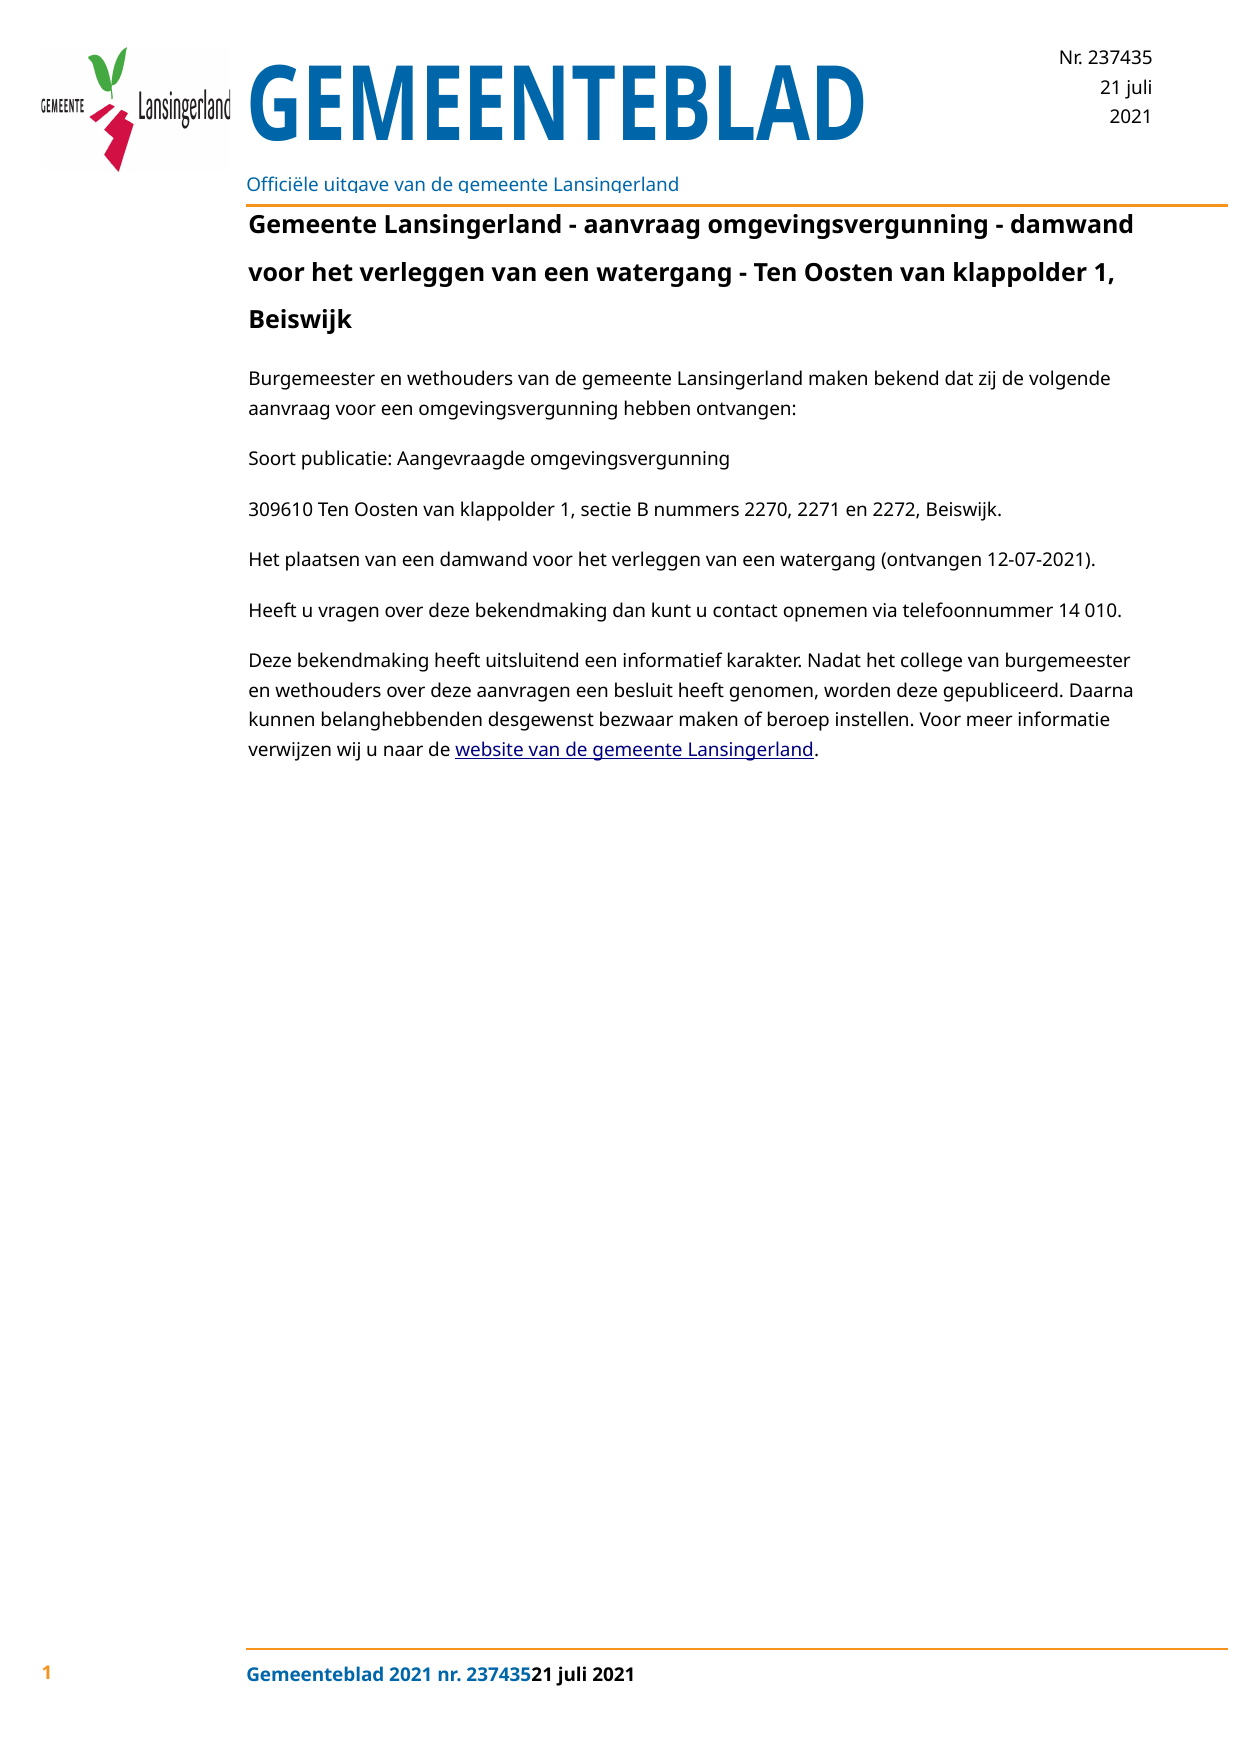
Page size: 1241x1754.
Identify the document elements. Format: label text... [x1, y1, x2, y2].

text Heeft u vragen over deze bekendmaking dan kunt u contact opnemen via telefoonnummer 14 010. [248, 597, 1152, 622]
text Burgemeester en wethouders van de gemeente Lansingerland maken bekend dat zij de volgende aanvraag voor een omgevingsvergunning hebben ontvangen: [248, 366, 1152, 421]
picture [41, 47, 231, 172]
text Gemeente Lansingerland - aanvraag omgevingsvergunning - damwand voor het verleggen van een watergang - Ten Oosten van klappolder 1, Beiswijk [248, 207, 1152, 336]
text 309610 Ten Oosten van klappolder 1, sectie B nummers 2270, 2271 en 2272, Beiswijk. [248, 496, 1152, 522]
text Het plaatsen van een damwand voor het verleggen van een watergang (ontvangen 12-07-2021). [248, 546, 1152, 572]
text Deze bekendmaking heeft uitsluitend een informatief karakter. Nadat het college van burgemeester en wethouders over deze aanvragen een besluit heeft genomen, worden deze gepubliceerd. Daarna kunnen belanghebbenden desgewenst bezwaar maken of beroep instellen. Voor meer informatie verwijzen wij u naar de website van de gemeente Lansingerland. [248, 647, 1152, 762]
text Soort publicatie: Aangevraagde omgevingsvergunning [248, 446, 1152, 471]
